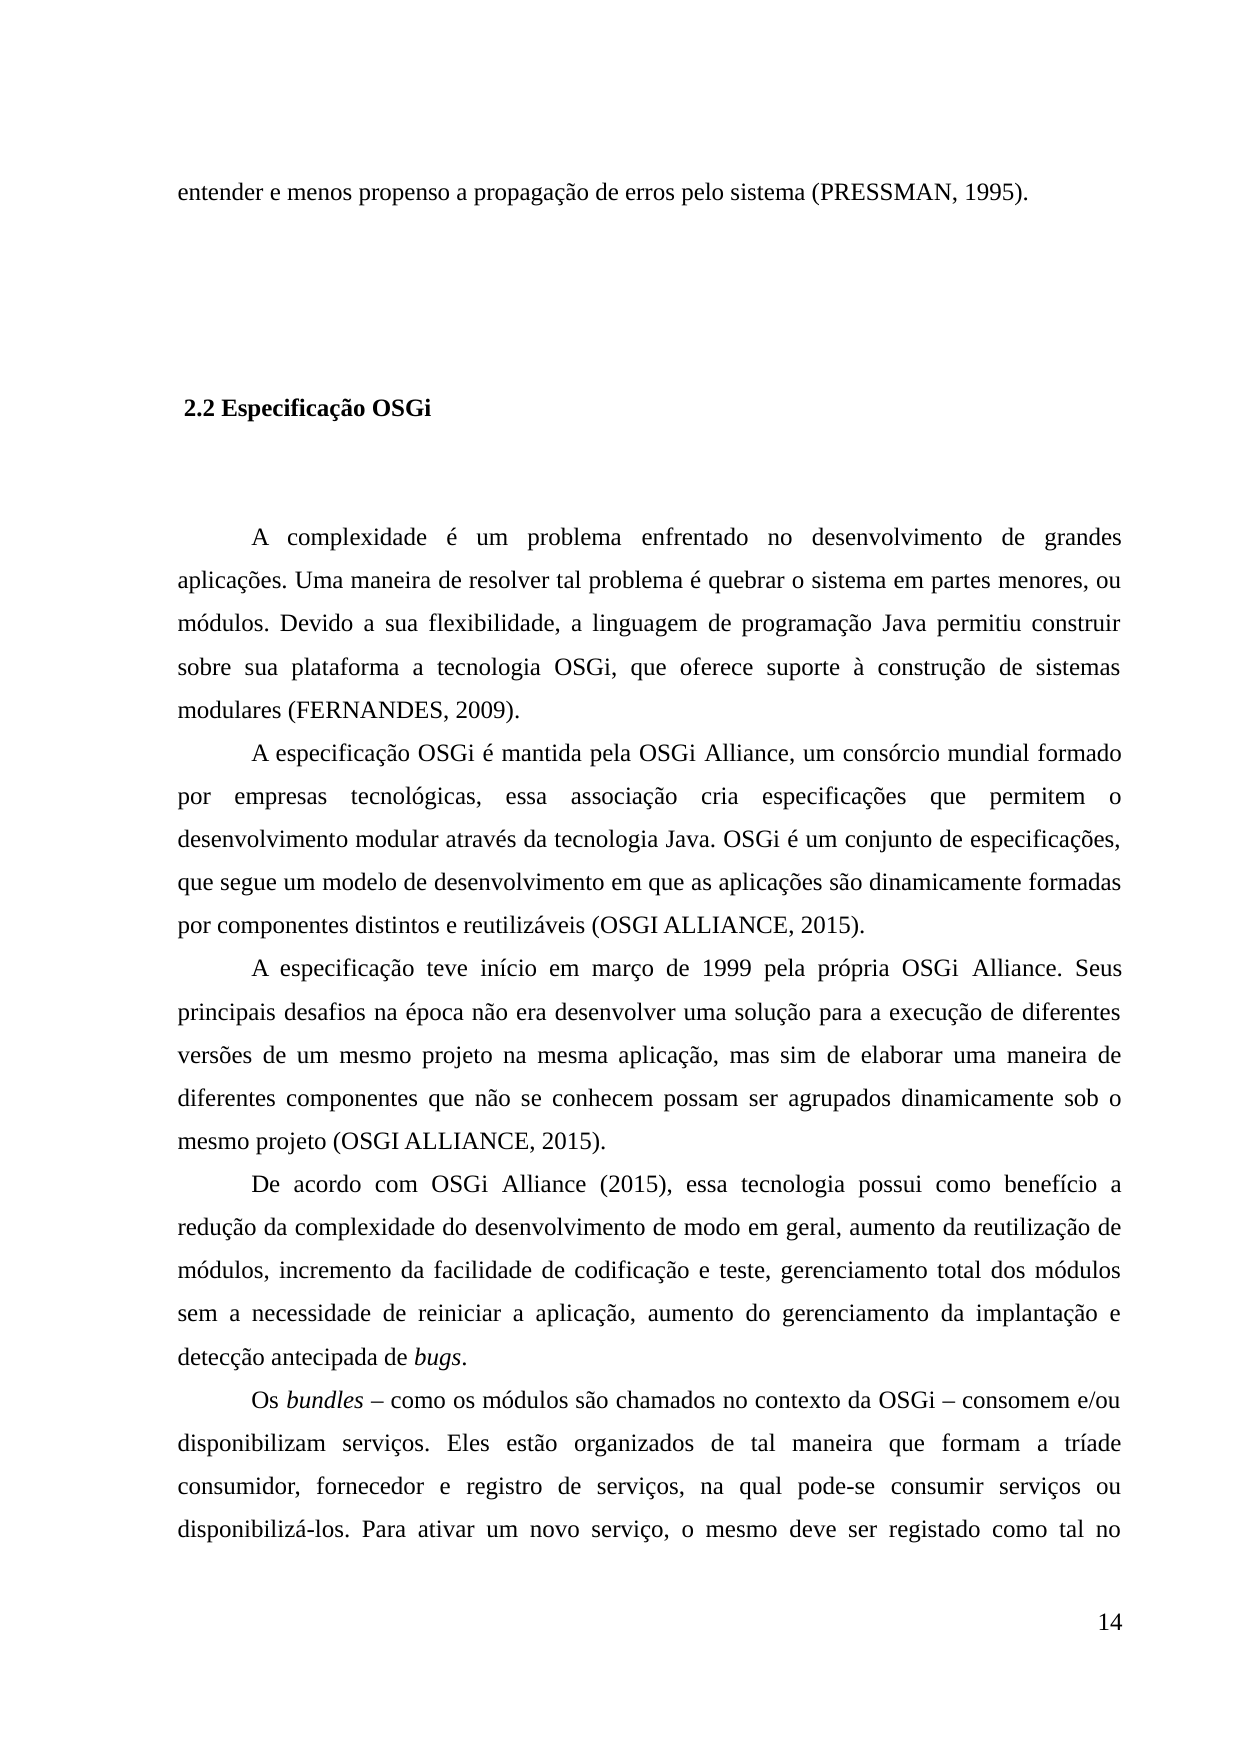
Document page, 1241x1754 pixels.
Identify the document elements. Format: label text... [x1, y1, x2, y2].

subtitle Especificação OSGi [177, 393, 1122, 422]
text A especificação teve início em março de 1999 pela própria OSGi Alliance. Seus principais desafios na época não era desenvolver uma solução para a execução de diferentes versões de um mesmo projeto na mesma aplicação, mas sim de elaborar uma maneira de diferentes componentes que não se conhecem possam ser agrupados dinamicamente sob o mesmo projeto (OSGI ALLIANCE, 2015). [177, 953, 1122, 1155]
text Os bundles – como os módulos são chamados no contexto da OSGi – consomem e/ou disponibilizam serviços. Eles estão organizados de tal maneira que formam a tríade consumidor, fornecedor e registro de serviços, na qual pode-se consumir serviços ou disponibilizá-los. Para ativar um novo serviço, o mesmo deve ser registado como tal no [177, 1385, 1122, 1543]
text entender e menos propenso a propagação de erros pelo sistema (PRESSMAN, 1995). [177, 177, 1122, 206]
text De acordo com OSGi Alliance (2015), essa tecnologia possui como benefício a redução da complexidade do desenvolvimento de modo em geral, aumento da reutilização de módulos, incremento da facilidade de codificação e teste, gerenciamento total dos módulos sem a necessidade de reiniciar a aplicação, aumento do gerenciamento da implantação e detecção antecipada de bugs. [177, 1169, 1122, 1370]
text A complexidade é um problema enfrentado no desenvolvimento de grandes aplicações. Uma maneira de resolver tal problema é quebrar o sistema em partes menores, ou módulos. Devido a sua flexibilidade, a linguagem de programação Java permitiu construir sobre sua plataforma a tecnologia OSGi, que oferece suporte à construção de sistemas modulares (FERNANDES, 2009). [177, 522, 1122, 723]
text A especificação OSGi é mantida pela OSGi Alliance, um consórcio mundial formado por empresas tecnológicas, essa associação cria especificações que permitem o desenvolvimento modular através da tecnologia Java. OSGi é um conjunto de especificações, que segue um modelo de desenvolvimento em que as aplicações são dinamicamente formadas por componentes distintos e reutilizáveis (OSGI ALLIANCE, 2015). [177, 738, 1122, 939]
